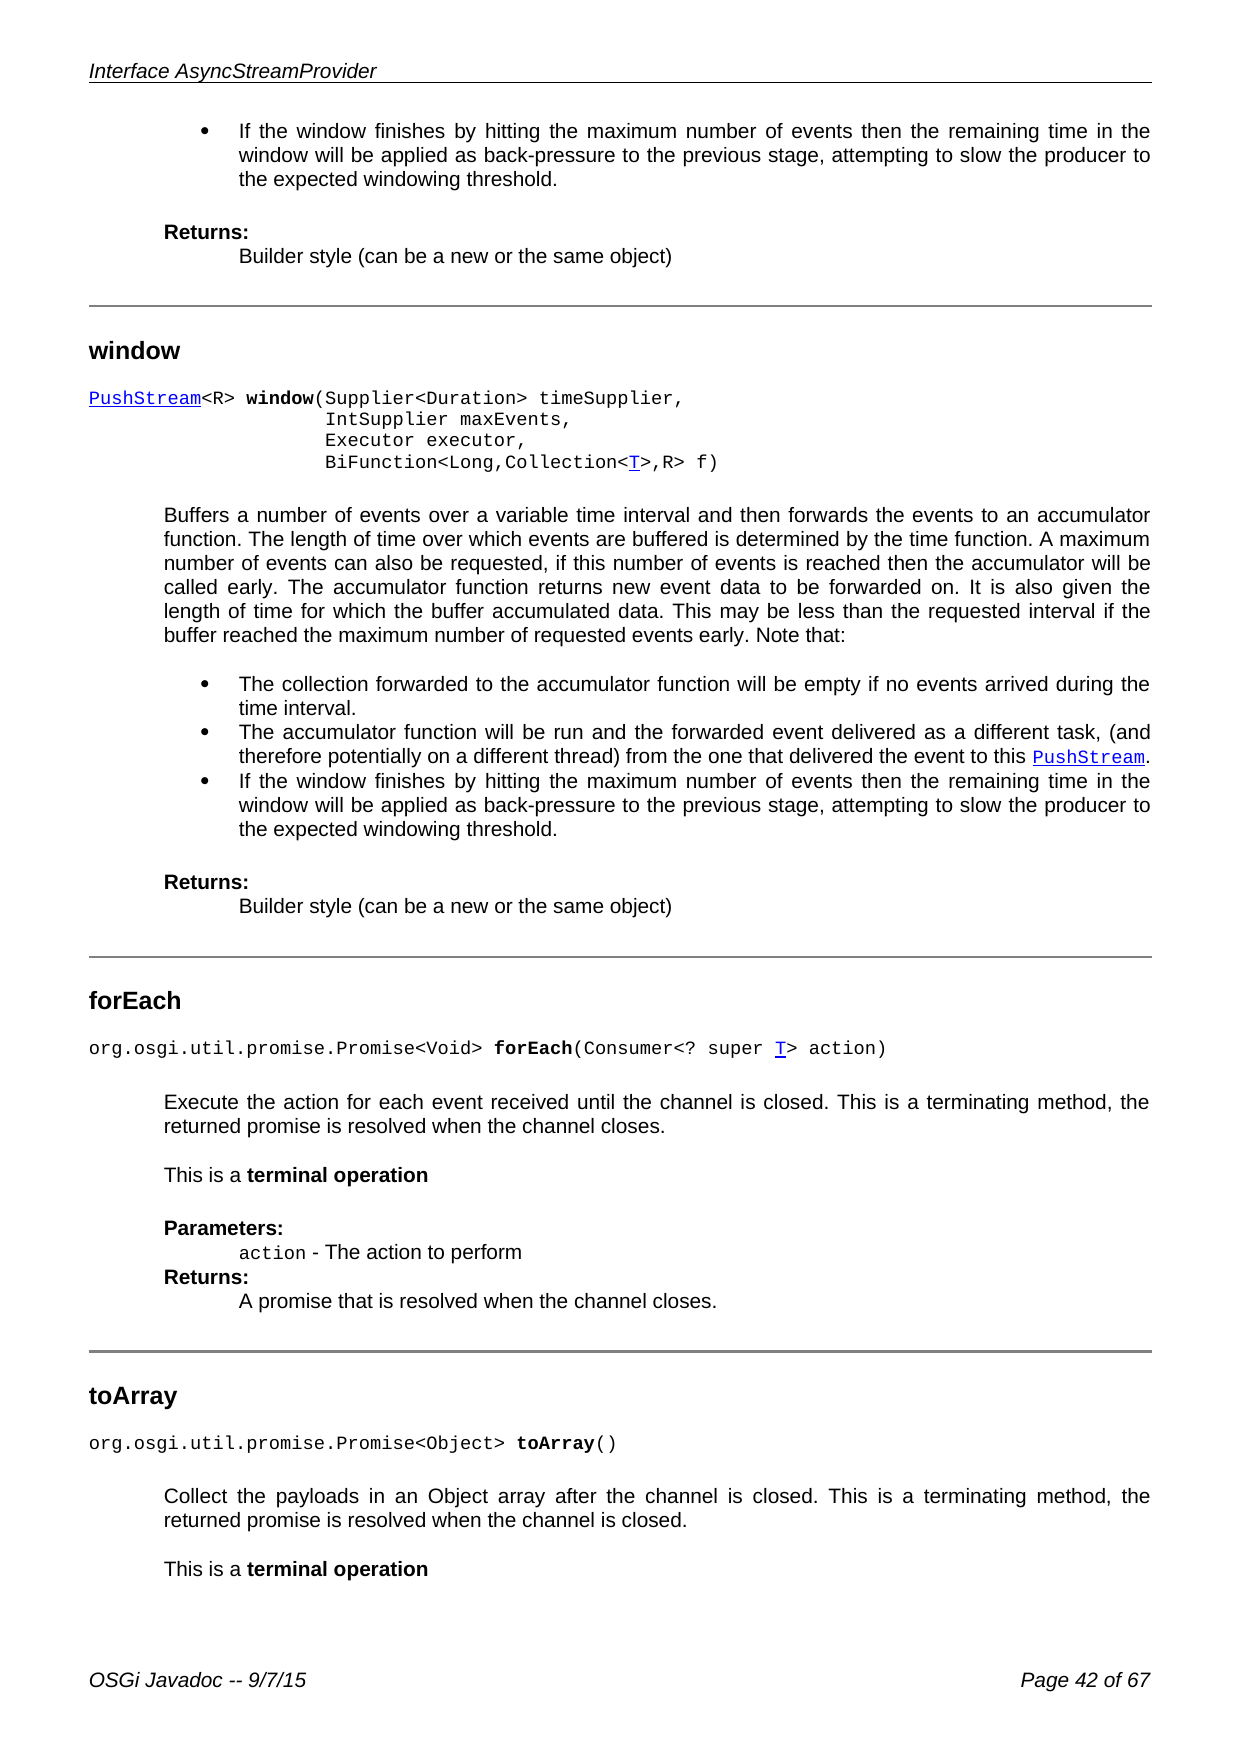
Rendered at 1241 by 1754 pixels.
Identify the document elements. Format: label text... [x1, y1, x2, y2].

text Buffers a number of events over a variable time interval and then forwards the events to an accumulator function. The length of time over which events are buffered is determined by the time function. A maximum number of events can also be requested, if this number of events is reached then the accumulator will be called early. The accumulator function returns new event data to be forwarded on. It is also given the length of time for which the buffer accumulated data. This may be less than the requested interval if the buffer reached the maximum number of requested events early. Note that: [163, 503, 1152, 647]
text A promise that is resolved when the channel closes. [238, 1289, 1152, 1313]
text Parameters: [163, 1216, 1152, 1239]
list The collection forwarded to the accumulator function will be empty if no events arrived during the time interval. [201, 672, 1152, 719]
text Builder style (can be a new or the same object) [238, 894, 1152, 918]
text org.osgi.util.promise.Promise<Object> toArray() [88, 1434, 1152, 1455]
text action - The action to perform [238, 1239, 1152, 1265]
list The accumulator function will be run and the forwarded event delivered as a different task, (and therefore potentially on a different thread) from the one that delivered the event to this PushStream. [201, 719, 1152, 769]
text This is a terminal operation [163, 1557, 1152, 1581]
text This is a terminal operation [163, 1162, 1152, 1186]
text Builder style (can be a new or the same object) [238, 243, 1152, 267]
subtitle window [88, 336, 1152, 364]
text PushStream<R> window(Supplier<Duration> timeSupplier, IntSupplier maxEvents, Executor executor, BiFunction<Long,Collection<T>,R> f) [88, 389, 1152, 474]
subtitle toArray [88, 1381, 1152, 1409]
list If the window finishes by hitting the maximum number of events then the remaining time in the window will be applied as back-pressure to the previous stage, attempting to slow the producer to the expected windowing threshold. [201, 118, 1152, 190]
text Returns: [163, 1265, 1152, 1289]
text Execute the action for each event received until the channel is closed. This is a terminating method, the returned promise is resolved when the channel closes. [163, 1089, 1152, 1137]
list If the window finishes by hitting the maximum number of events then the remaining time in the window will be applied as back-pressure to the previous stage, attempting to slow the producer to the expected windowing threshold. [201, 769, 1152, 841]
text Returns: [163, 219, 1152, 243]
text org.osgi.util.promise.Promise<Void> forEach(Consumer<? super T> action) [88, 1039, 1152, 1060]
subtitle forEach [88, 986, 1152, 1015]
text Collect the payloads in an Object array after the channel is closed. This is a terminating method, the returned promise is resolved when the channel is closed. [163, 1484, 1152, 1532]
text Returns: [163, 870, 1152, 894]
